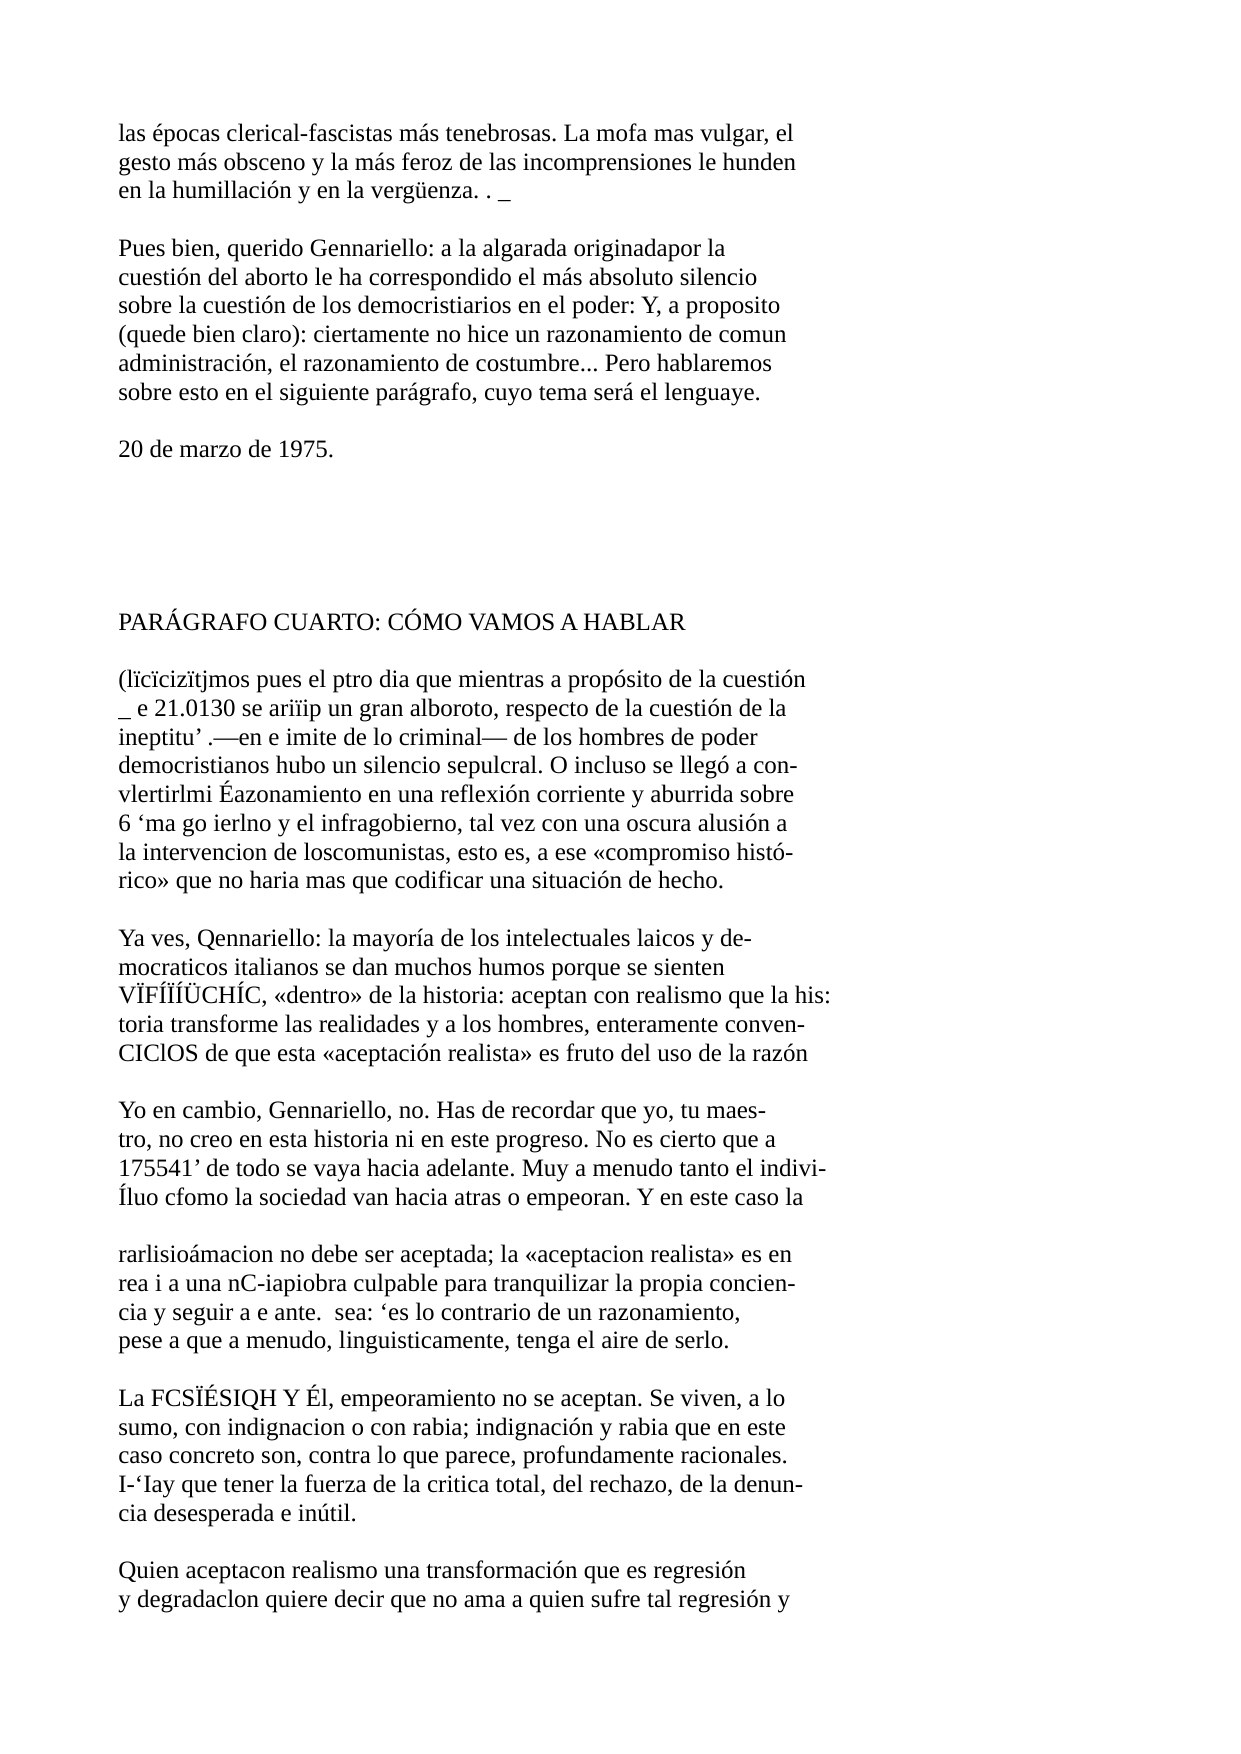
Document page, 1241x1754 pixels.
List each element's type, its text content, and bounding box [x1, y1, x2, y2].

text Yo en cambio, Gennariello, no. Has de recordar que yo, tu maes- [118, 1096, 1122, 1124]
text cia y seguir a e ante. sea: ‘es lo contrario de un razonamiento, [118, 1297, 1122, 1326]
text VÏFÍÏÍÜCHÍC, «dentro» de la historia: aceptan con realismo que la his: [118, 981, 1122, 1009]
text tro, no creo en esta historia ni en este progreso. No es cierto que a [118, 1124, 1122, 1153]
text Pues bien, querido Gennariello: a la algarada originadapor la [118, 233, 1122, 262]
text Quien aceptacon realismo una transformación que es regresión [118, 1556, 1122, 1584]
text y degradaclon quiere decir que no ama a quien sufre tal regresión y [118, 1584, 1122, 1613]
text administración, el razonamiento de costumbre... Pero hablaremos [118, 348, 1122, 377]
text rea i a una nC-iapiobra culpable para tranquilizar la propia concien- [118, 1268, 1122, 1297]
text toria transforme las realidades y a los hombres, enteramente conven- [118, 1009, 1122, 1038]
text mocraticos italianos se dan muchos humos porque se sienten [118, 952, 1122, 981]
text I-‘Iay que tener la fuerza de la critica total, del rechazo, de la denun- [118, 1469, 1122, 1498]
text 6 ‘ma go ierlno y el infragobierno, tal vez con una oscura alusión a [118, 808, 1122, 837]
text (lïcïcizïtjmos pues el ptro dia que mientras a propósito de la cuestión [118, 664, 1122, 693]
text 20 de marzo de 1975. [118, 434, 1122, 463]
text sobre esto en el siguiente parágrafo, cuyo tema será el lenguaye. [118, 377, 1122, 406]
text cuestión del aborto le ha correspondido el más absoluto silencio [118, 262, 1122, 291]
text rarlisioámacion no debe ser aceptada; la «aceptacion realista» es en [118, 1239, 1122, 1268]
text las épocas clerical-fascistas más tenebrosas. La mofa mas vulgar, el [118, 118, 1122, 147]
text sobre la cuestión de los democristiarios en el poder: Y, a proposito [118, 291, 1122, 319]
text Ya ves, Qennariello: la mayoría de los intelectuales laicos y de- [118, 923, 1122, 952]
text pese a que a menudo, linguisticamente, tenga el aire de serlo. [118, 1326, 1122, 1354]
text (quede bien claro): ciertamente no hice un razonamiento de comun [118, 319, 1122, 348]
text ineptitu’ .—en e imite de lo criminal— de los hombres de poder [118, 722, 1122, 751]
text caso concreto son, contra lo que parece, profundamente racionales. [118, 1441, 1122, 1469]
text _ e 21.0130 se ariïip un gran alboroto, respecto de la cuestión de la [118, 693, 1122, 722]
text sumo, con indignacion o con rabia; indignación y rabia que en este [118, 1412, 1122, 1441]
text Íluo cfomo la sociedad van hacia atras o empeoran. Y en este caso la [118, 1182, 1122, 1211]
text cia desesperada e inútil. [118, 1498, 1122, 1527]
text La FCSÏÉSIQH Y Él, empeoramiento no se aceptan. Se viven, a lo [118, 1383, 1122, 1412]
text democristianos hubo un silencio sepulcral. O incluso se llegó a con- [118, 751, 1122, 779]
text 175541’ de todo se vaya hacia adelante. Muy a menudo tanto el indivi- [118, 1153, 1122, 1182]
text rico» que no haria mas que codificar una situación de hecho. [118, 866, 1122, 894]
text gesto más obsceno y la más feroz de las incomprensiones le hunden [118, 147, 1122, 176]
text CIClOS de que esta «aceptación realista» es fruto del uso de la razón [118, 1038, 1122, 1067]
text la intervencion de loscomunistas, esto es, a ese «compromiso histó- [118, 837, 1122, 866]
text en la humillación y en la vergüenza. . _ [118, 176, 1122, 204]
text PARÁGRAFO CUARTO: CÓMO VAMOS A HABLAR [118, 607, 1122, 636]
text vlertirlmi Éazonamiento en una reflexión corriente y aburrida sobre [118, 779, 1122, 808]
